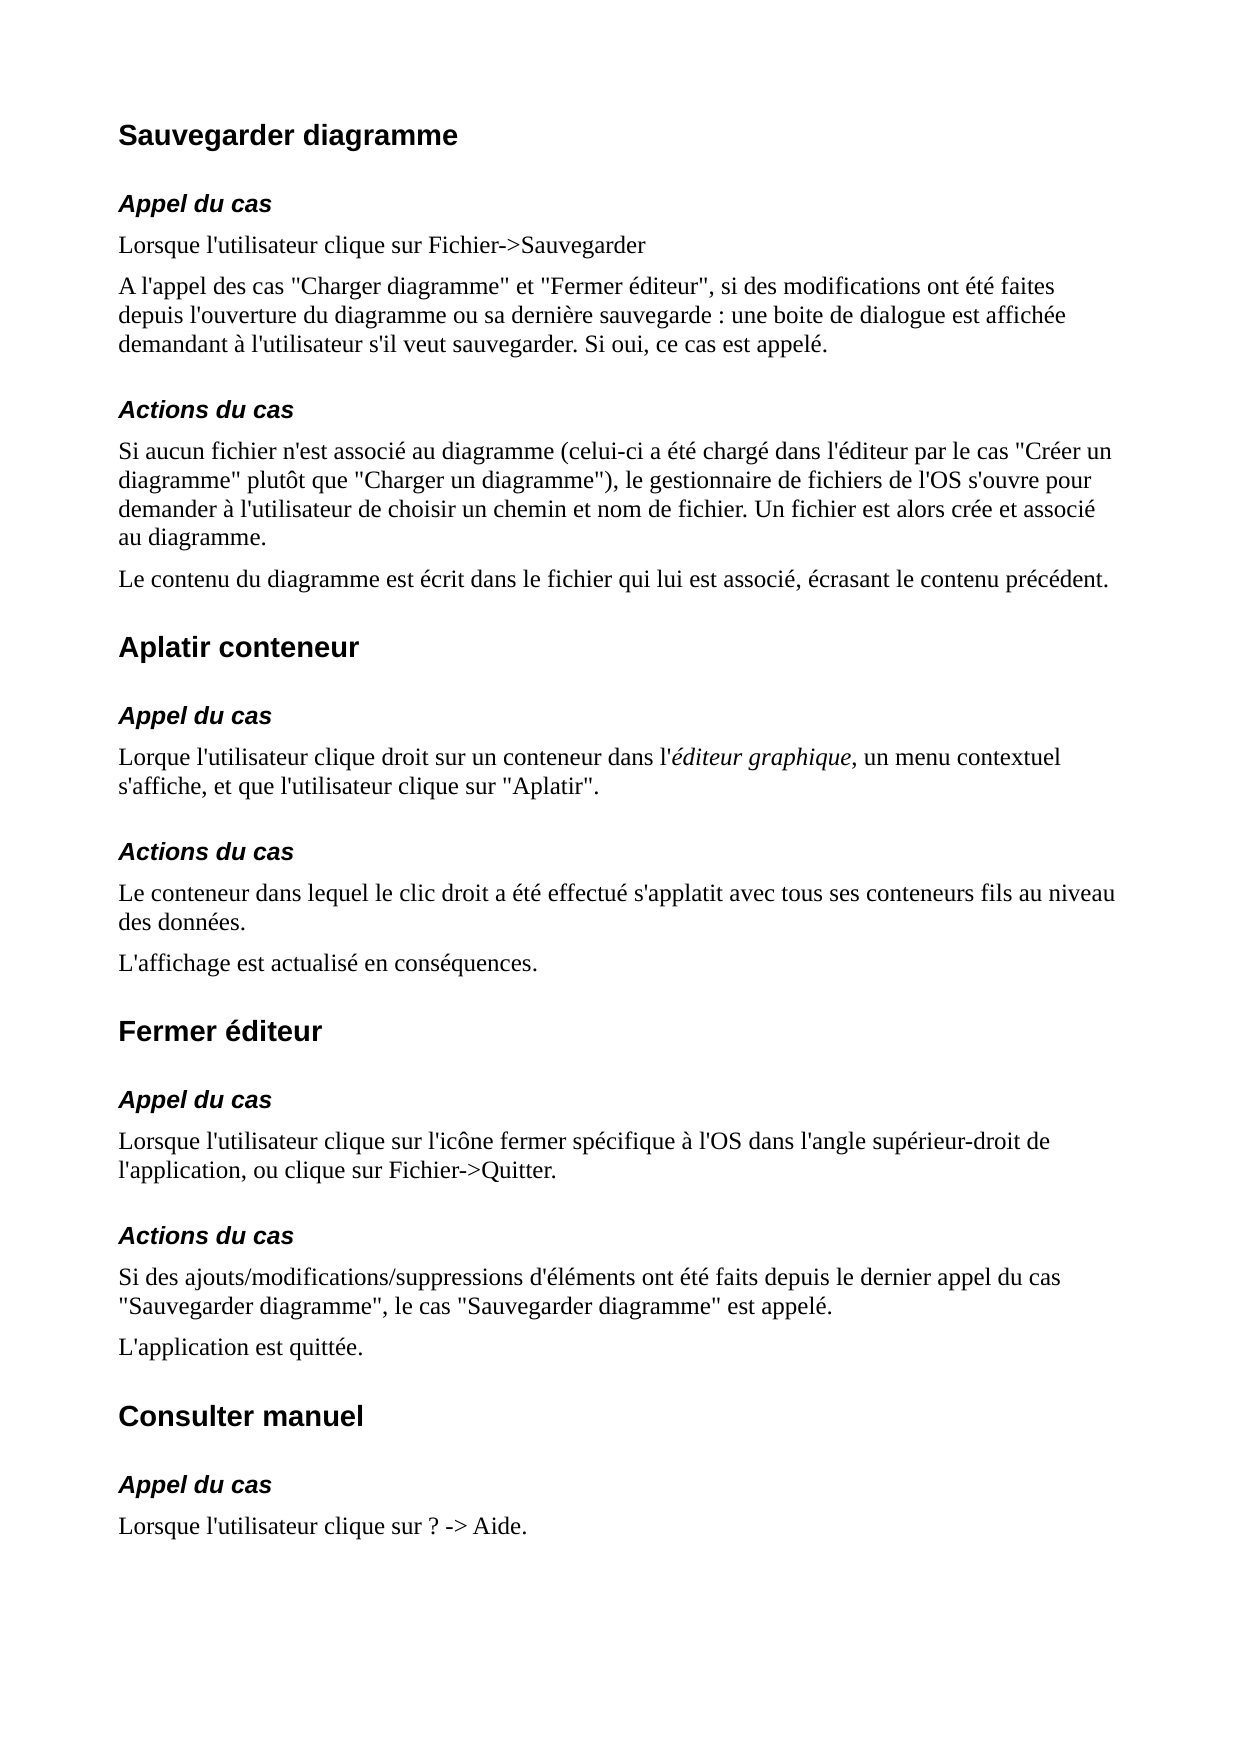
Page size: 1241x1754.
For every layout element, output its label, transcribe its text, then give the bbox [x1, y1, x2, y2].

subtitle Appel du cas [118, 1470, 1122, 1498]
subtitle Appel du cas [118, 701, 1122, 729]
subtitle Sauvegarder diagramme [118, 118, 1122, 152]
text Si des ajouts/modifications/suppressions d'éléments ont été faits depuis le dernier appel du cas "Sauvegarder diagramme", le cas "Sauvegarder diagramme" est appelé. [118, 1262, 1122, 1320]
text Lorque l'utilisateur clique droit sur un conteneur dans l'éditeur graphique, un menu contextuel s'affiche, et que l'utilisateur clique sur "Aplatir". [118, 742, 1122, 799]
text A l'appel des cas "Charger diagramme" et "Fermer éditeur", si des modifications ont été faites depuis l'ouverture du diagramme ou sa dernière sauvegarde : une boite de dialogue est affichée demandant à l'utilisateur s'il veut sauvegarder. Si oui, ce cas est appelé. [118, 271, 1122, 358]
subtitle Fermer éditeur [118, 1014, 1122, 1048]
text Lorsque l'utilisateur clique sur ? -> Aide. [118, 1511, 1122, 1539]
text L'application est quittée. [118, 1332, 1122, 1361]
subtitle Actions du cas [118, 395, 1122, 424]
subtitle Actions du cas [118, 1221, 1122, 1250]
text Le conteneur dans lequel le clic droit a été effectué s'applatit avec tous ses conteneurs fils au niveau des données. [118, 878, 1122, 936]
text L'affichage est actualisé en conséquences. [118, 948, 1122, 977]
text Si aucun fichier n'est associé au diagramme (celui-ci a été chargé dans l'éditeur par le cas "Créer un diagramme" plutôt que "Charger un diagramme"), le gestionnaire de fichiers de l'OS s'ouvre pour demander à l'utilisateur de choisir un chemin et nom de fichier. Un fichier est alors crée et associé au diagramme. [118, 436, 1122, 551]
subtitle Actions du cas [118, 837, 1122, 866]
subtitle Consulter manuel [118, 1399, 1122, 1432]
subtitle Aplatir conteneur [118, 630, 1122, 663]
text Lorsque l'utilisateur clique sur l'icône fermer spécifique à l'OS dans l'angle supérieur-droit de l'application, ou clique sur Fichier->Quitter. [118, 1126, 1122, 1184]
subtitle Appel du cas [118, 1085, 1122, 1114]
subtitle Appel du cas [118, 189, 1122, 218]
text Lorsque l'utilisateur clique sur Fichier->Sauvegarder [118, 230, 1122, 259]
text Le contenu du diagramme est écrit dans le fichier qui lui est associé, écrasant le contenu précédent. [118, 564, 1122, 592]
